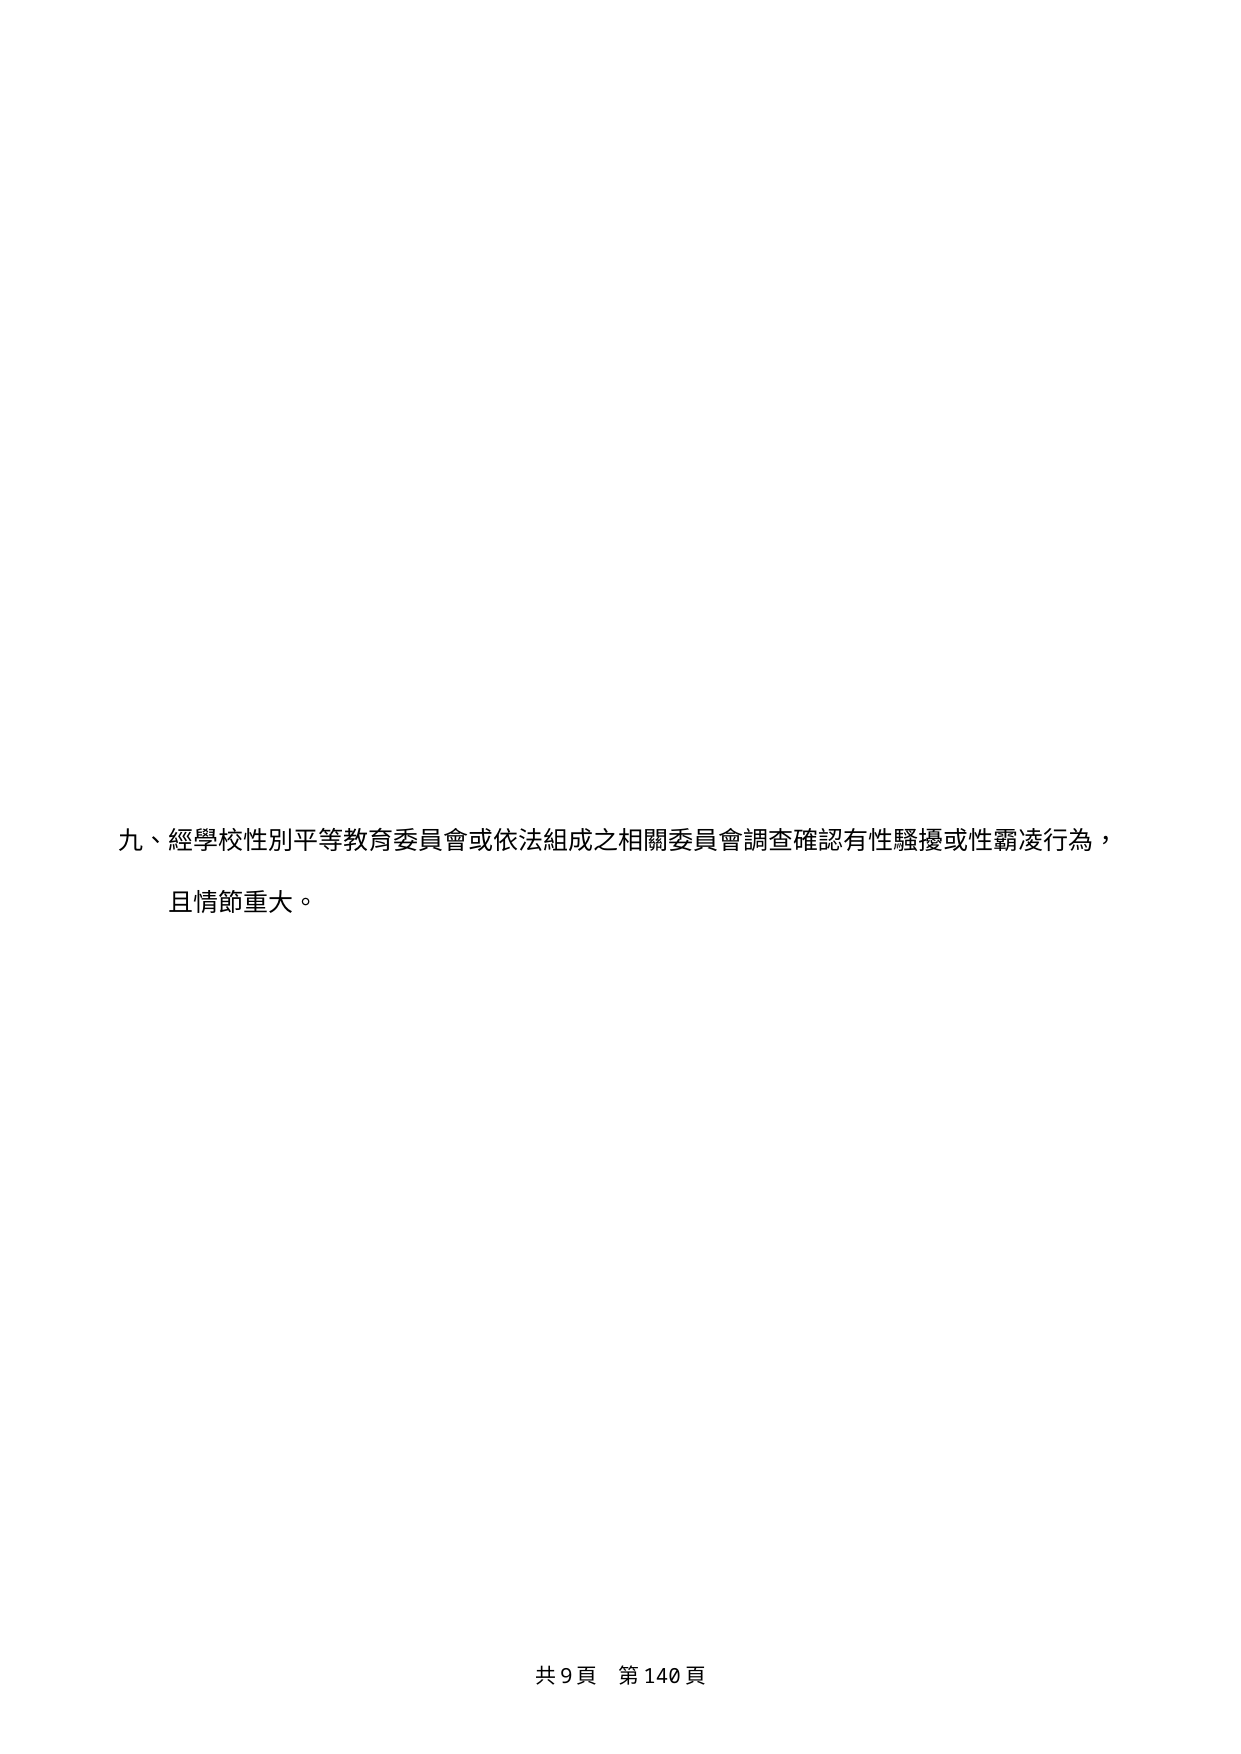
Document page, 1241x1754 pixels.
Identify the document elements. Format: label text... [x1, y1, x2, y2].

text 九、經學校性別平等教育委員會或依法組成之相關委員會調查確認有性騷擾或性霸凌行為，且情節重大。 [118, 797, 1122, 922]
